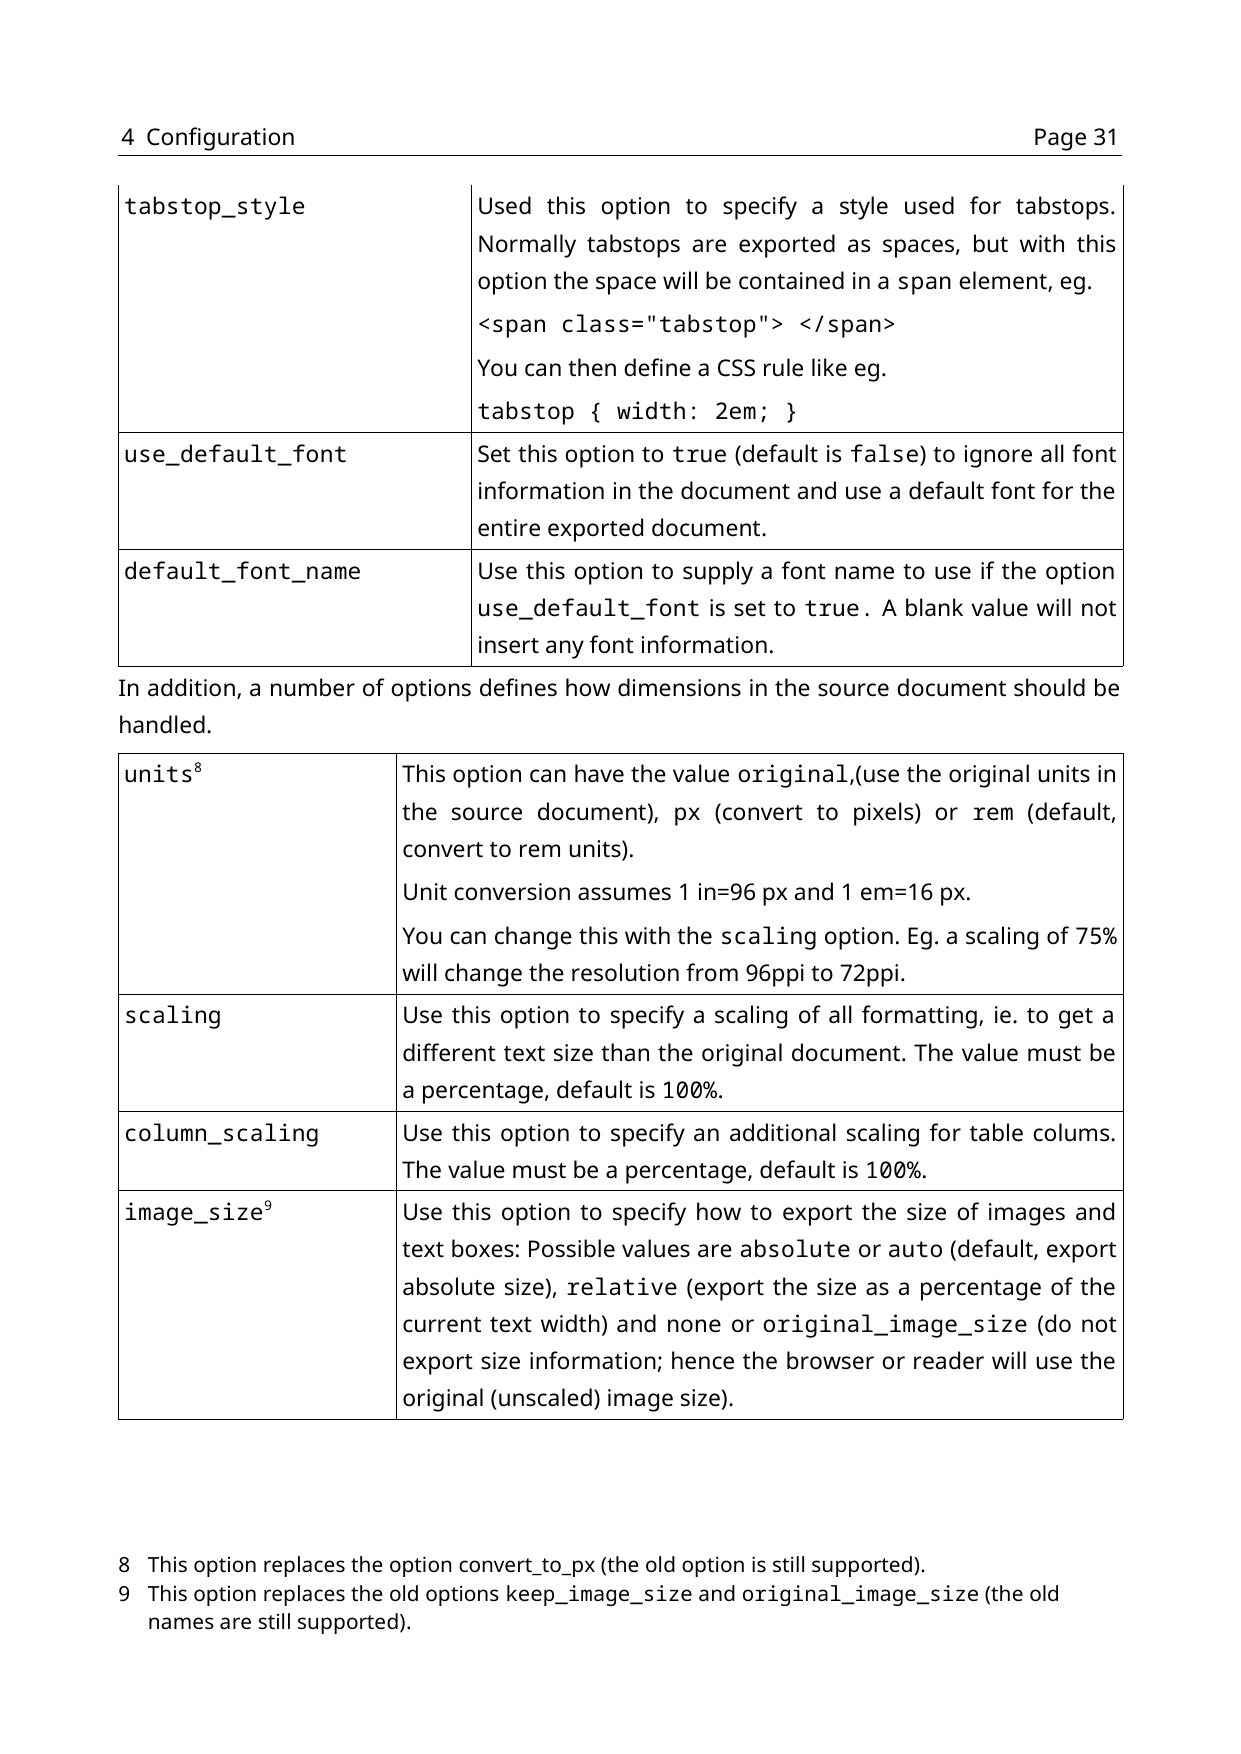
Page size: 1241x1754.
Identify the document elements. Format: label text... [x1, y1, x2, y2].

table_cell Use this option to supply a font name to use if the option use_default_font is set to true. A blank value will not insert any font information. [472, 550, 1123, 666]
table_cell Use this option to specify how to export the size of images and text boxes: Possible values are absolute or auto (default, export absolute size), relative (export the size as a percentage of the current text width) and none or original_image_size (do not export size information; hence the browser or reader will use the original (unscaled) image size). [397, 1191, 1123, 1419]
table_cell scaling [119, 995, 396, 1111]
table_cell Set this option to true (default is false) to ignore all font information in the document and use a default font for the entire exported document. [472, 433, 1123, 549]
table_header This option can have the value original,(use the original units in the source document), px (convert to pixels) or rem (default, convert to rem units). Unit conversion assumes 1 in=96 px and 1 em=16 px. You can change this with the scaling option. Eg. a scaling of 75% will change the resolution from 96ppi to 72ppi. [397, 754, 1123, 994]
table_cell Use this option to specify an additional scaling for table colums. The value must be a percentage, default is 100%. [397, 1112, 1123, 1190]
text In addition, a number of options defines how dimensions in the source document should be handled. [118, 672, 1122, 740]
table_cell Used this option to specify a style used for tabstops. Normally tabstops are exported as spaces, but with this option the space will be contained in a span element, eg. <span class="tabstop"> </span> You can then define a CSS rule like eg. tabstop { width: 2em; } [472, 185, 1123, 432]
table_cell image_size [119, 1191, 396, 1419]
table_cell default_font_name [119, 550, 471, 666]
table_cell tabstop_style [119, 185, 471, 432]
table_cell column_scaling [119, 1112, 396, 1190]
table_cell use_default_font [119, 433, 471, 549]
table_cell Use this option to specify a scaling of all formatting, ie. to get a different text size than the original document. The value must be a percentage, default is 100%. [397, 995, 1123, 1111]
table_header units [119, 754, 396, 994]
